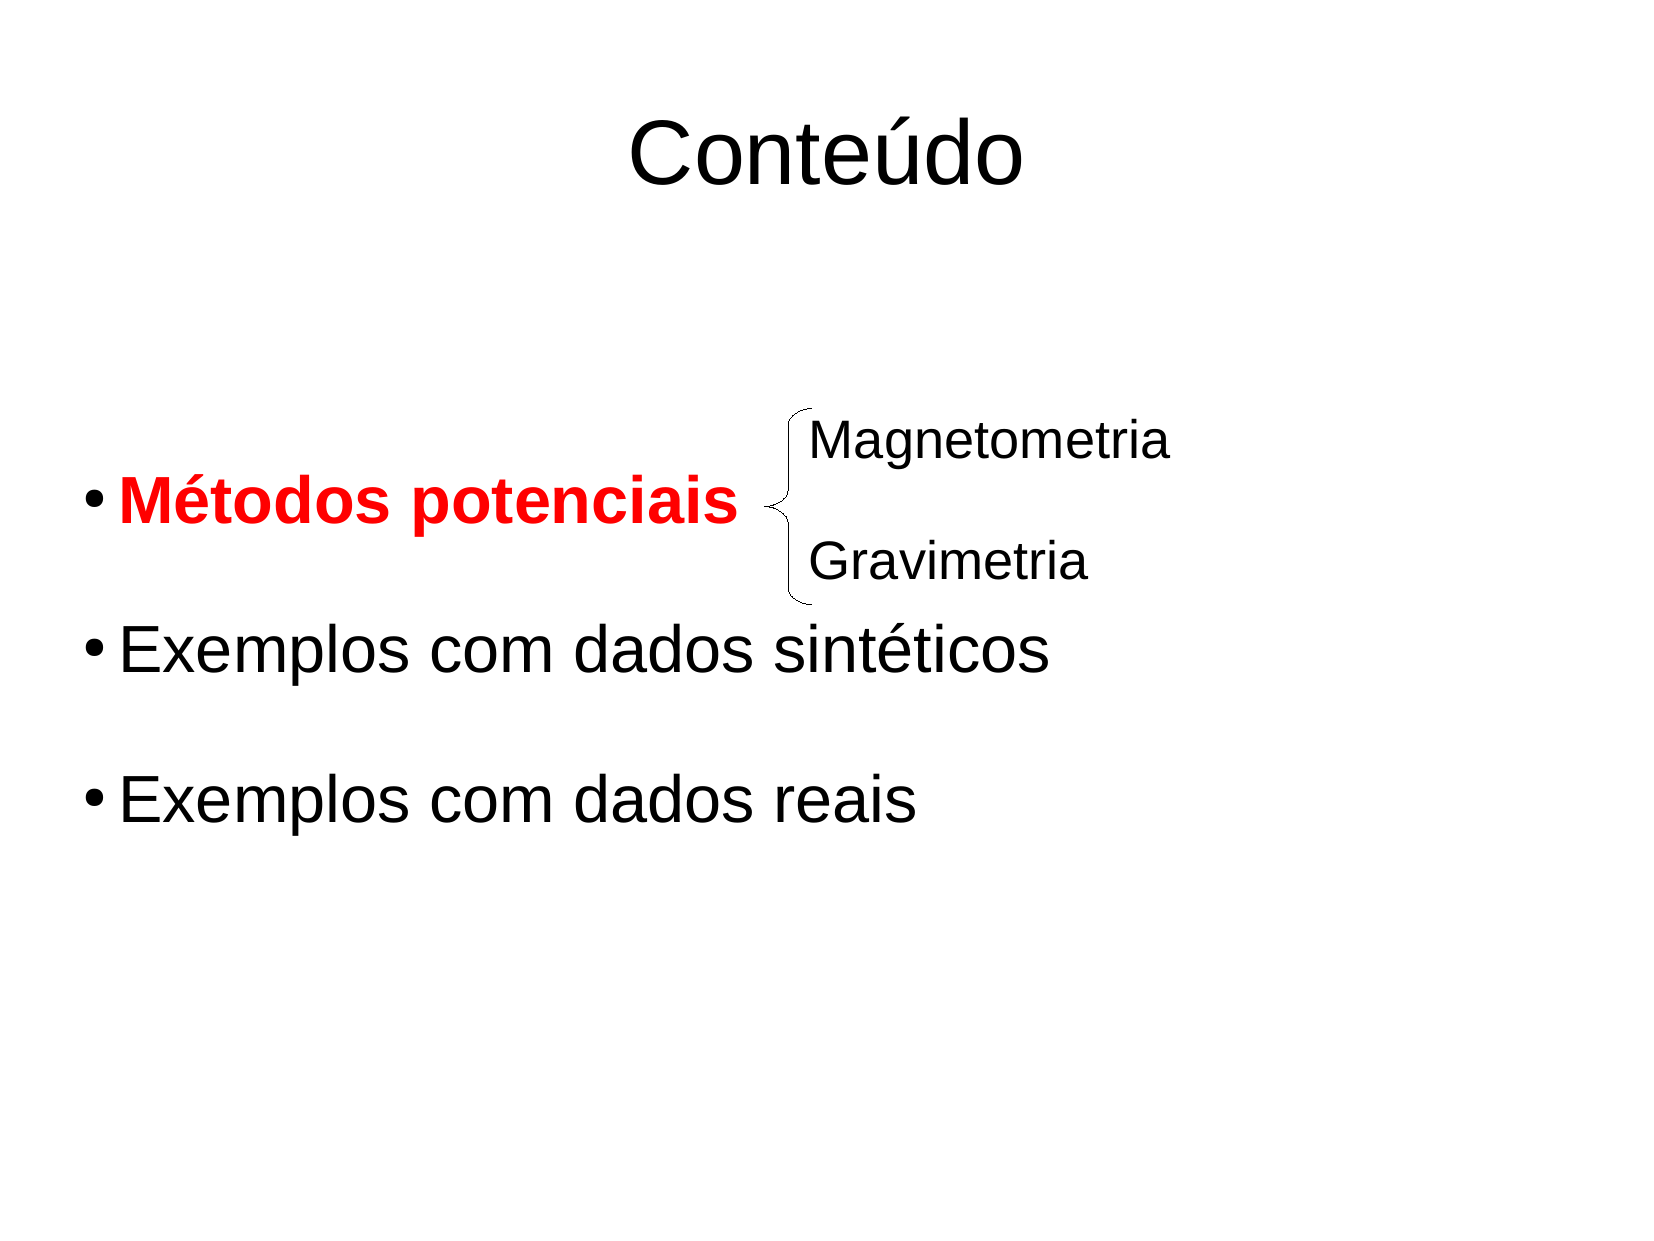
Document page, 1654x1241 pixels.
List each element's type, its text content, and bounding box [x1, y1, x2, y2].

text_box Magnetometria Gravimetria [794, 402, 1440, 600]
subtitle Métodos potenciais Exemplos com dados sintéticos Exemplos com dados reais [82, 290, 1571, 1010]
title Conteúdo [82, 49, 1571, 257]
